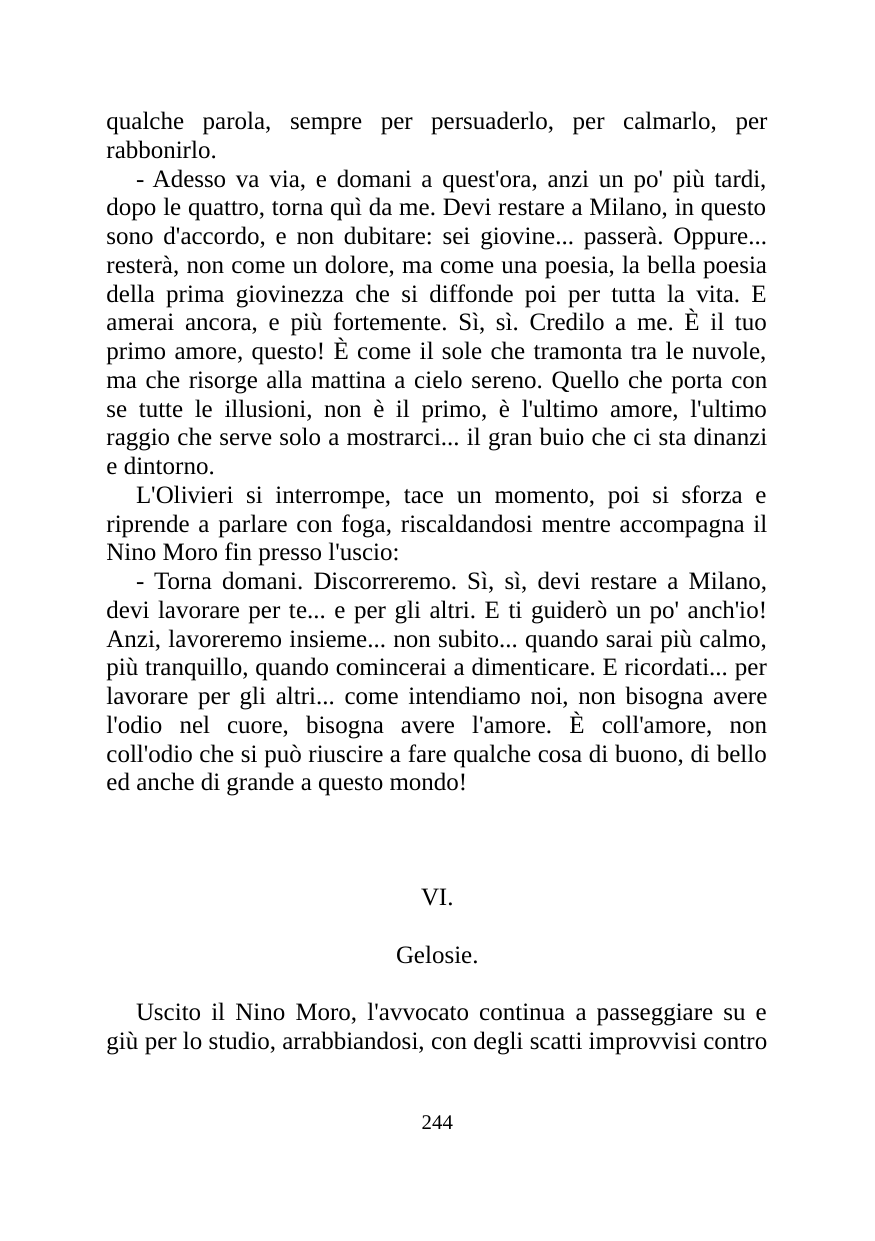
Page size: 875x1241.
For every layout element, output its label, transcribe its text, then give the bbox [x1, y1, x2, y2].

text qualche parola, sempre per persuaderlo, per calmarlo, per rabbonirlo. [106, 106, 768, 164]
text - Torna domani. Discorreremo. Sì, sì, devi restare a Milano, devi lavorare per te... e per gli altri. E ti guiderò un po' anch'io! Anzi, lavoreremo insieme... non subito... quando sarai più calmo, più tranquillo, quando comincerai a dimenticare. E ricordati... per lavorare per gli altri... come intendiamo noi, non bisogna avere l'odio nel cuore, bisogna avere l'amore. È coll'amore, non coll'odio che si può riuscire a fare qualche cosa di buono, di bello ed anche di grande a questo mondo! [106, 566, 768, 796]
text Uscito il Nino Moro, l'avvocato continua a passeggiare su e giù per lo studio, arrabbiandosi, con degli scatti improvvisi contro [106, 997, 768, 1055]
text L'Olivieri si interrompe, tace un momento, poi si sforza e riprende a parlare con foga, riscaldandosi mentre accompagna il Nino Moro fin presso l'uscio: [106, 480, 768, 566]
text VI. [106, 882, 768, 911]
text Gelosie. [106, 940, 768, 969]
text - Adesso va via, e domani a quest'ora, anzi un po' più tardi, dopo le quattro, torna quì da me. Devi restare a Milano, in questo sono d'accordo, e non dubitare: sei giovine... passerà. Oppure... resterà, non come un dolore, ma come una poesia, la bella poesia della prima giovinezza che si diffonde poi per tutta la vita. E amerai ancora, e più fortemente. Sì, sì. Credilo a me. È il tuo primo amore, questo! È come il sole che tramonta tra le nuvole, ma che risorge alla mattina a cielo sereno. Quello che porta con se tutte le illusioni, non è il primo, è l'ultimo amore, l'ultimo raggio che serve solo a mostrarci... il gran buio che ci sta dinanzi e dintorno. [106, 164, 768, 480]
